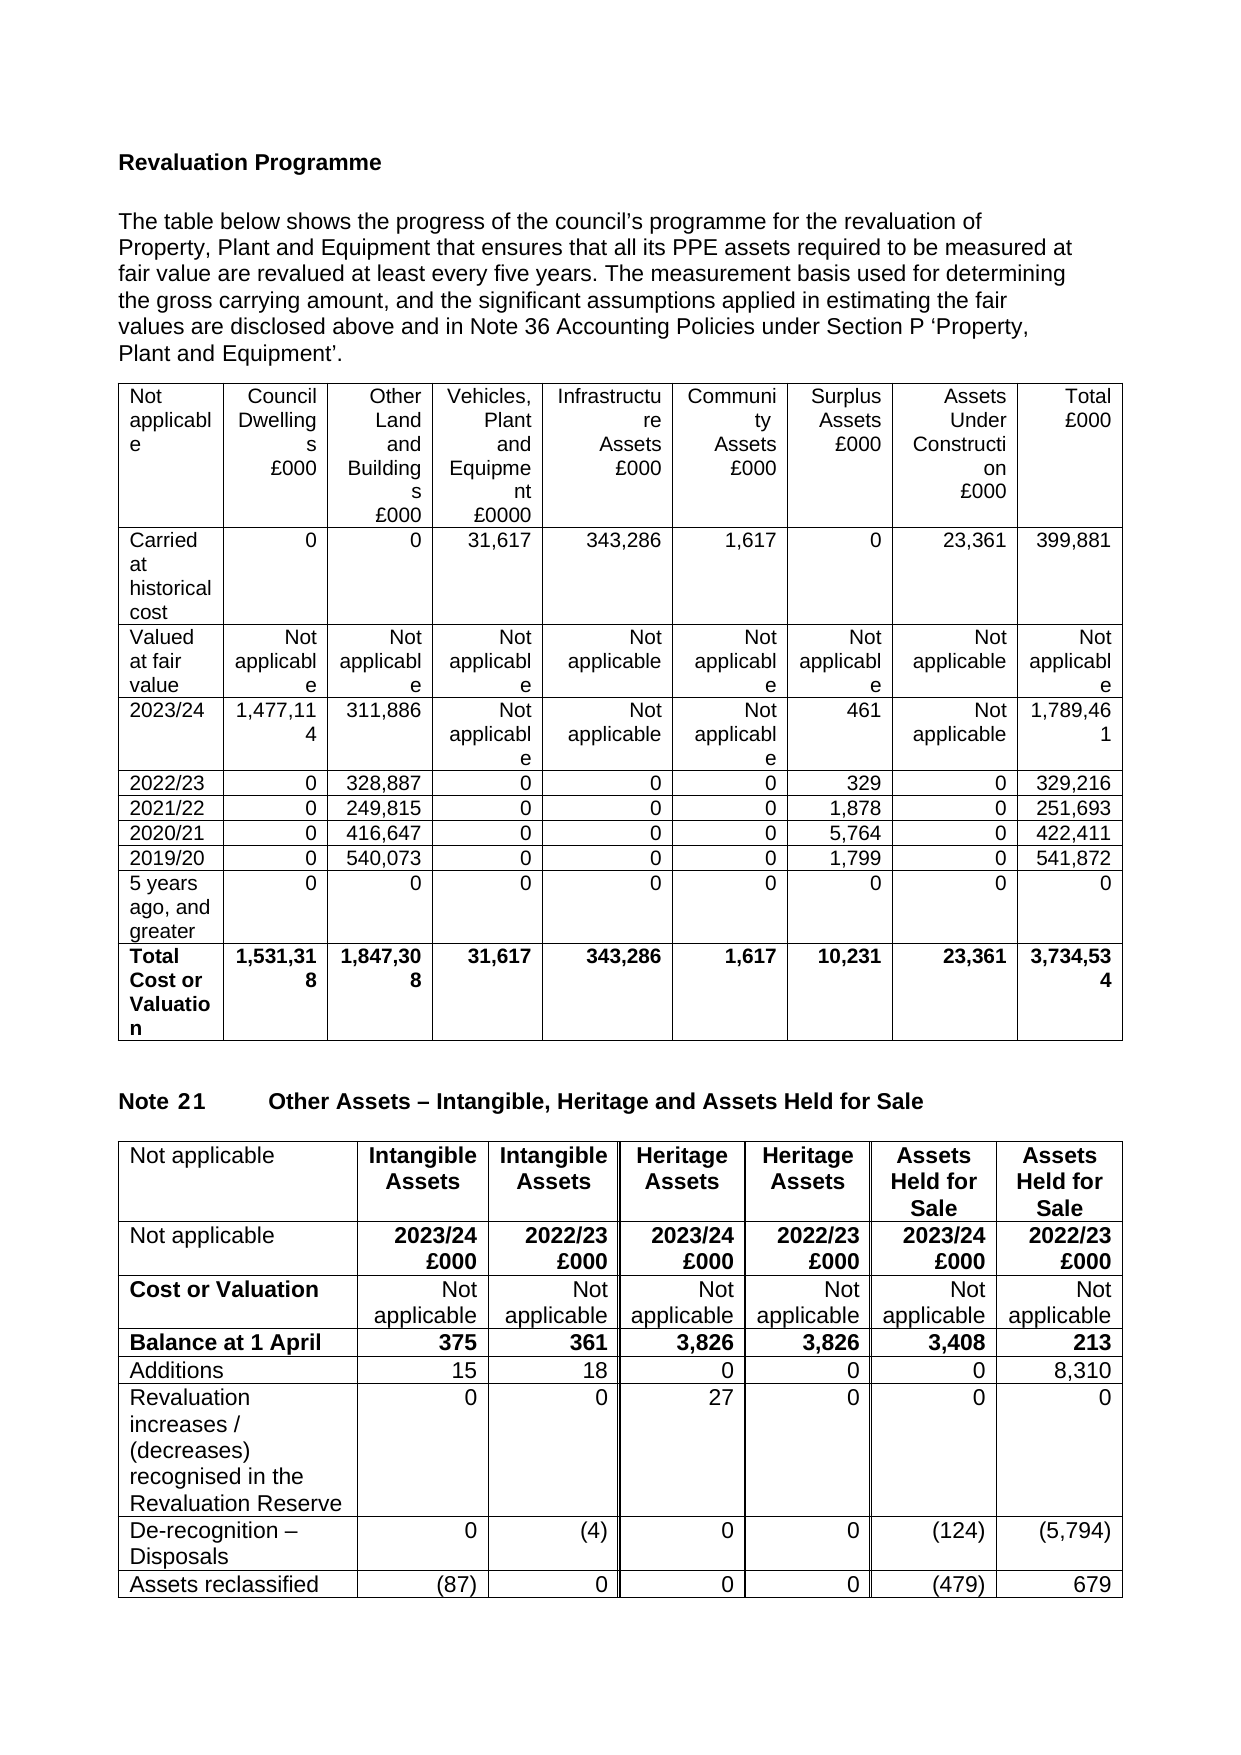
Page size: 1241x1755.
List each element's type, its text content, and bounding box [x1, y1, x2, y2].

table_cell 361 [489, 1329, 617, 1356]
table_cell 0 [746, 1384, 869, 1516]
table_cell Not applicable [788, 625, 892, 697]
table_cell Additions [119, 1357, 357, 1383]
table_cell Not applicable [543, 625, 672, 697]
table_cell 0 [788, 528, 892, 624]
table_cell Not applicable [224, 625, 327, 697]
table_cell 0 [433, 796, 542, 820]
table_cell Not applicable [673, 625, 787, 697]
table_cell Not applicable [433, 698, 542, 770]
table_cell 0 [328, 528, 432, 624]
subtitle Note 21 Other Assets – Intangible, Heritage and Assets Held for Sale [118, 1088, 1122, 1114]
table_header Assets Held for Sale [872, 1142, 996, 1221]
text The table below shows the progress of the council’s programme for the revaluation of Property, Plant and Equipment that ensures that all its PPE assets required to be measured at fair value are revalued at least every five years. The measurement basis used for determining the gross carrying amount, and the significant assumptions applied in estimating the fair values are disclosed above and in Note 36 Accounting Policies under Section P ‘Property, Plant and Equipment’. [118, 208, 1075, 366]
table_cell 3,826 [621, 1329, 744, 1356]
table_cell Total Cost or Valuation [119, 944, 223, 1040]
table_cell 0 [358, 1517, 488, 1570]
table_cell 3,826 [746, 1329, 869, 1356]
table_cell 0 [872, 1357, 996, 1383]
table_cell 2023/24 £000 [621, 1222, 744, 1274]
table_cell 0 [543, 821, 672, 845]
table_cell 2023/24 [119, 698, 223, 770]
table_cell 27 [621, 1384, 744, 1516]
table_cell 23,361 [893, 528, 1017, 624]
table_cell Not applicable [358, 1276, 488, 1328]
table_cell 541,872 [1018, 846, 1122, 870]
table_cell 2022/23 [119, 771, 223, 795]
table_cell 0 [543, 871, 672, 943]
table_cell 0 [746, 1517, 869, 1570]
table_cell Not applicable [119, 1222, 357, 1274]
table_cell (124) [872, 1517, 996, 1570]
table_cell Assets reclassified [119, 1571, 357, 1597]
table_cell 10,231 [788, 944, 892, 1040]
table_cell 0 [673, 771, 787, 795]
table_cell 0 [433, 771, 542, 795]
table_cell 31,617 [433, 528, 542, 624]
table_cell 0 [997, 1384, 1122, 1516]
table_cell 2022/23 £000 [746, 1222, 869, 1274]
table_cell 343,286 [543, 528, 672, 624]
table_cell 2022/23 £000 [489, 1222, 617, 1274]
table_cell (479) [872, 1571, 996, 1597]
table_header Total £000 [1018, 384, 1122, 527]
table_cell 0 [433, 871, 542, 943]
table_cell 5,764 [788, 821, 892, 845]
table_header Council Dwellings £000 [224, 384, 327, 527]
table_header Heritage Assets [621, 1142, 744, 1221]
table_cell 2019/20 [119, 846, 223, 870]
table_header Not applicable [119, 1142, 357, 1221]
table_cell 23,361 [893, 944, 1017, 1040]
table_cell 18 [489, 1357, 617, 1383]
table_cell 0 [543, 846, 672, 870]
table_cell 0 [1018, 871, 1122, 943]
table_cell Not applicable [893, 625, 1017, 697]
table_cell Balance at 1 April [119, 1329, 357, 1356]
table_cell 8,310 [997, 1357, 1122, 1383]
table_cell Not applicable [1018, 625, 1122, 697]
table_cell 0 [433, 846, 542, 870]
table_cell 0 [328, 871, 432, 943]
table_cell 0 [224, 846, 327, 870]
table_cell 0 [433, 821, 542, 845]
table_cell (5,794) [997, 1517, 1122, 1570]
table_cell 0 [224, 871, 327, 943]
table_header Community Assets £000 [673, 384, 787, 527]
table_cell 249,815 [328, 796, 432, 820]
table_cell 0 [621, 1357, 744, 1383]
table_cell Not applicable [893, 698, 1017, 770]
table_cell 0 [358, 1384, 488, 1516]
table_cell 679 [997, 1571, 1122, 1597]
table_cell Carried at historical cost [119, 528, 223, 624]
table_cell 0 [224, 771, 327, 795]
table_cell 15 [358, 1357, 488, 1383]
table_cell 0 [224, 821, 327, 845]
table_cell 31,617 [433, 944, 542, 1040]
table_cell 1,617 [673, 528, 787, 624]
table_cell 1,531,318 [224, 944, 327, 1040]
table_cell Revaluation increases / (decreases) recognised in the Revaluation Reserve [119, 1384, 357, 1516]
table_header Assets Under Construction £000 [893, 384, 1017, 527]
table_cell 0 [543, 771, 672, 795]
table_cell 1,789,461 [1018, 698, 1122, 770]
table_cell 0 [543, 796, 672, 820]
table_cell 0 [673, 846, 787, 870]
table_header Heritage Assets [746, 1142, 869, 1221]
table_cell 0 [746, 1357, 869, 1383]
table_header Vehicles, Plant and Equipment £0000 [433, 384, 542, 527]
table_cell 0 [673, 871, 787, 943]
table_header Intangible Assets [358, 1142, 488, 1221]
table_cell Not applicable [872, 1276, 996, 1328]
table_cell 0 [621, 1571, 744, 1597]
table_cell 0 [489, 1384, 617, 1516]
table_cell 0 [872, 1384, 996, 1516]
table_cell 540,073 [328, 846, 432, 870]
table_cell 0 [673, 821, 787, 845]
table_cell Not applicable [489, 1276, 617, 1328]
table_header Assets Held for Sale [997, 1142, 1122, 1221]
table_header Intangible Assets [489, 1142, 617, 1221]
table_cell 0 [893, 846, 1017, 870]
table_cell 2022/23 £000 [997, 1222, 1122, 1274]
table_cell 1,477,114 [224, 698, 327, 770]
table_cell (87) [358, 1571, 488, 1597]
table_cell Not applicable [997, 1276, 1122, 1328]
table_cell Not applicable [328, 625, 432, 697]
table_cell 311,886 [328, 698, 432, 770]
table_cell 2023/24 £000 [358, 1222, 488, 1274]
table_cell 0 [788, 871, 892, 943]
table_cell Cost or Valuation [119, 1276, 357, 1328]
table_cell 3,408 [872, 1329, 996, 1356]
table_header Infrastructure Assets £000 [543, 384, 672, 527]
table_cell Not applicable [433, 625, 542, 697]
table_cell 0 [893, 771, 1017, 795]
table_cell 251,693 [1018, 796, 1122, 820]
table_header Other Land and Buildings £000 [328, 384, 432, 527]
table_cell 1,878 [788, 796, 892, 820]
table_cell 461 [788, 698, 892, 770]
table_cell 329 [788, 771, 892, 795]
table_cell 1,617 [673, 944, 787, 1040]
table_cell 1,847,308 [328, 944, 432, 1040]
table_cell 399,881 [1018, 528, 1122, 624]
table_cell Not applicable [621, 1276, 744, 1328]
table_cell (4) [489, 1517, 617, 1570]
table_cell Not applicable [673, 698, 787, 770]
table_cell 3,734,534 [1018, 944, 1122, 1040]
table_cell Not applicable [746, 1276, 869, 1328]
table_cell 0 [746, 1571, 869, 1597]
table_cell 416,647 [328, 821, 432, 845]
table_cell 343,286 [543, 944, 672, 1040]
table_cell 213 [997, 1329, 1122, 1356]
table_cell 0 [224, 528, 327, 624]
table_cell 2023/24 £000 [872, 1222, 996, 1274]
table_header Surplus Assets £000 [788, 384, 892, 527]
table_cell 2020/21 [119, 821, 223, 845]
table_cell 1,799 [788, 846, 892, 870]
table_cell 2021/22 [119, 796, 223, 820]
table_cell 0 [621, 1517, 744, 1570]
table_cell 329,216 [1018, 771, 1122, 795]
table_header Not applicable [119, 384, 223, 527]
table_cell 0 [673, 796, 787, 820]
table_cell 0 [893, 871, 1017, 943]
table_cell 0 [489, 1571, 617, 1597]
table_cell 5 years ago, and greater [119, 871, 223, 943]
subtitle Revaluation Programme [118, 149, 1122, 201]
table_cell De-recognition – Disposals [119, 1517, 357, 1570]
table_cell 0 [224, 796, 327, 820]
table_cell 0 [893, 821, 1017, 845]
table_cell 0 [893, 796, 1017, 820]
table_cell 328,887 [328, 771, 432, 795]
table_cell Not applicable [543, 698, 672, 770]
table_cell 375 [358, 1329, 488, 1356]
table_cell 422,411 [1018, 821, 1122, 845]
table_cell Valued at fair value [119, 625, 223, 697]
